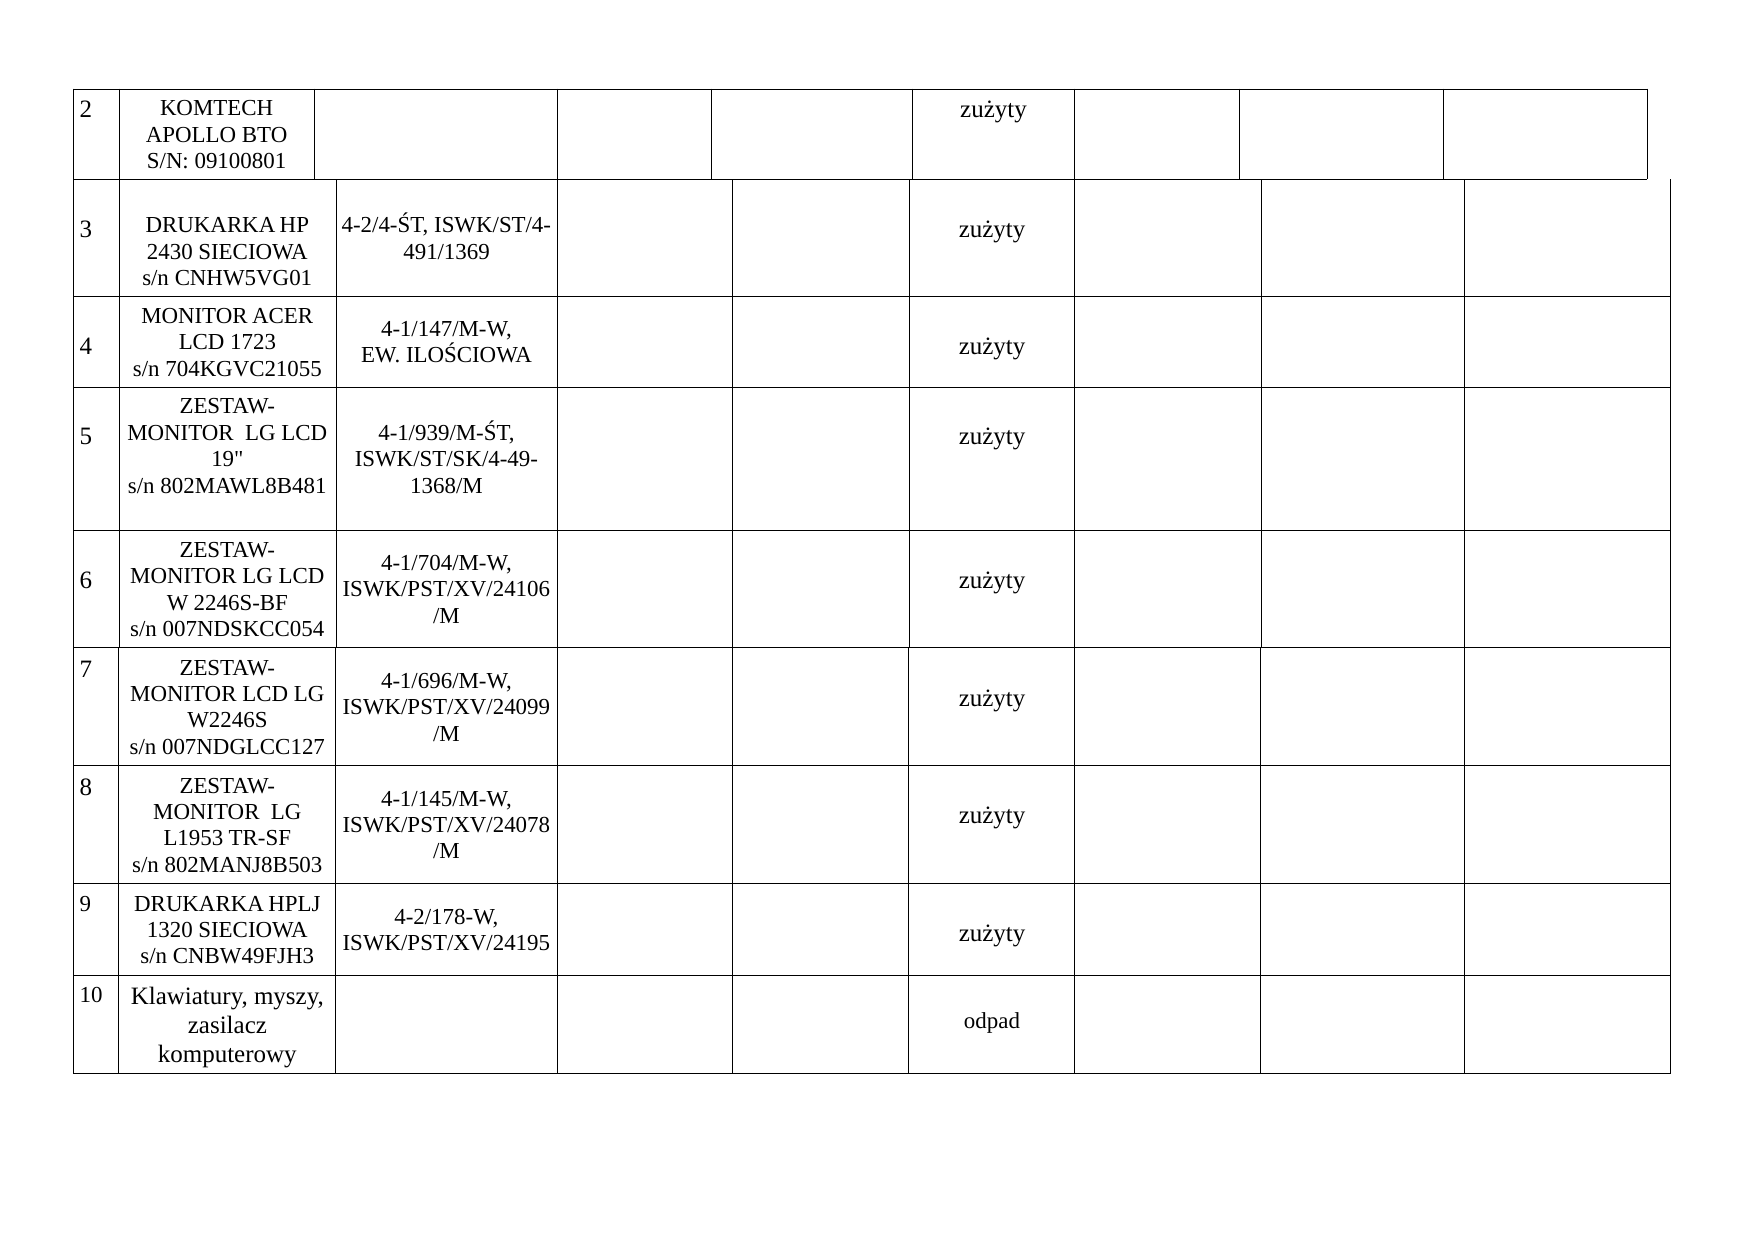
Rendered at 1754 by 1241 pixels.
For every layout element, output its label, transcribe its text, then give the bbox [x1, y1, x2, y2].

table_cell zużyty [910, 531, 1074, 647]
table_cell [733, 976, 908, 1073]
table_cell [558, 180, 732, 296]
table_cell 8 [74, 766, 118, 883]
table_cell [558, 297, 732, 387]
table_cell [1262, 388, 1464, 530]
table_cell 4-2/4-ŚT, ISWK/ST/4-491/1369 [337, 180, 557, 296]
table_cell 7 [74, 648, 118, 765]
table_cell [558, 531, 732, 647]
table_cell [558, 90, 711, 179]
table_cell [712, 90, 912, 179]
table_cell [1444, 90, 1647, 179]
table_cell KOMTECH APOLLO BTO S/N: 09100801 [120, 90, 314, 179]
table_cell 4 [74, 297, 119, 387]
table_cell 10 [74, 976, 118, 1073]
table_cell [1075, 531, 1261, 647]
table_cell ZESTAW- MONITOR LG LCD 19" s/n 802MAWL8B481 [120, 388, 336, 530]
table_cell [733, 388, 909, 530]
table_cell [1262, 531, 1464, 647]
table_cell zużyty [910, 297, 1074, 387]
table_cell [733, 180, 909, 296]
table_cell odpad [909, 976, 1074, 1073]
table_cell 3 [74, 180, 119, 296]
table_cell [733, 884, 908, 974]
table_cell [1465, 179, 1670, 296]
table_cell [733, 766, 908, 883]
table_cell ZESTAW- MONITOR LCD LG W2246S s/n 007NDGLCC127 [119, 648, 335, 765]
table_cell [1075, 648, 1260, 765]
table_cell [1261, 648, 1464, 765]
table_cell 4-1/145/M-W, ISWK/PST/XV/24078/M [336, 766, 557, 883]
table_cell 4-1/704/M-W, ISWK/PST/XV/24106/M [337, 531, 557, 647]
table_cell [1262, 297, 1464, 387]
table_cell [733, 297, 909, 387]
table_cell [558, 388, 732, 530]
table_cell [1075, 90, 1239, 179]
table_cell [1075, 884, 1260, 974]
table_cell [558, 884, 732, 974]
table_cell [1465, 297, 1670, 387]
table_cell [1240, 90, 1443, 179]
table_cell zużyty [909, 766, 1074, 883]
table_cell [733, 648, 908, 765]
table_cell zużyty [909, 884, 1074, 974]
table_cell [1075, 976, 1260, 1073]
table_cell zużyty [909, 648, 1074, 765]
table_cell 9 [74, 884, 118, 974]
table_cell [558, 648, 732, 765]
table_cell [558, 976, 732, 1073]
table_cell zużyty [913, 90, 1074, 179]
table_cell 4-1/939/M-ŚT, ISWK/ST/SK/4-49-1368/M [337, 388, 557, 530]
table_cell [733, 531, 909, 647]
table_cell DRUKARKA HP 2430 SIECIOWA s/n CNHW5VG01 [120, 180, 336, 296]
table_cell MONITOR ACER LCD 1723 s/n 704KGVC21055 [120, 297, 336, 387]
table_cell DRUKARKA HPLJ 1320 SIECIOWA s/n CNBW49FJH3 [119, 884, 335, 974]
table_cell [1261, 976, 1464, 1073]
table_cell 4-2/178-W, ISWK/PST/XV/24195 [336, 884, 557, 974]
table_cell zużyty [910, 180, 1074, 296]
table_cell [1465, 976, 1670, 1073]
table_cell 4-1/147/M-W, EW. ILOŚCIOWA [337, 297, 557, 387]
table_cell [558, 766, 732, 883]
table_cell [1261, 884, 1464, 974]
table_cell 2 [74, 90, 119, 179]
table_cell [1261, 766, 1464, 883]
table_cell [315, 90, 557, 179]
table_cell Klawiatury, myszy, zasilacz komputerowy [119, 976, 335, 1073]
table_cell [1075, 388, 1261, 530]
table_cell 5 [74, 388, 119, 530]
table_cell ZESTAW- MONITOR LG LCD W 2246S-BF s/n 007NDSKCC054 [120, 531, 336, 647]
table_cell [1465, 766, 1670, 883]
table_cell [1465, 884, 1670, 974]
table_cell [1465, 531, 1670, 647]
table_cell [1465, 648, 1670, 765]
table_cell [1075, 766, 1260, 883]
table_cell [1465, 388, 1670, 530]
table_cell 6 [74, 531, 119, 647]
table_cell [1075, 180, 1261, 296]
table_cell [1262, 180, 1464, 296]
table_cell 4-1/696/M-W, ISWK/PST/XV/24099/M [336, 648, 557, 765]
table_cell ZESTAW- MONITOR LG L1953 TR-SF s/n 802MANJ8B503 [119, 766, 335, 883]
table_cell [336, 976, 557, 1073]
table_cell [1075, 297, 1261, 387]
table_cell zużyty [910, 388, 1074, 530]
table_cell [1648, 89, 1670, 179]
